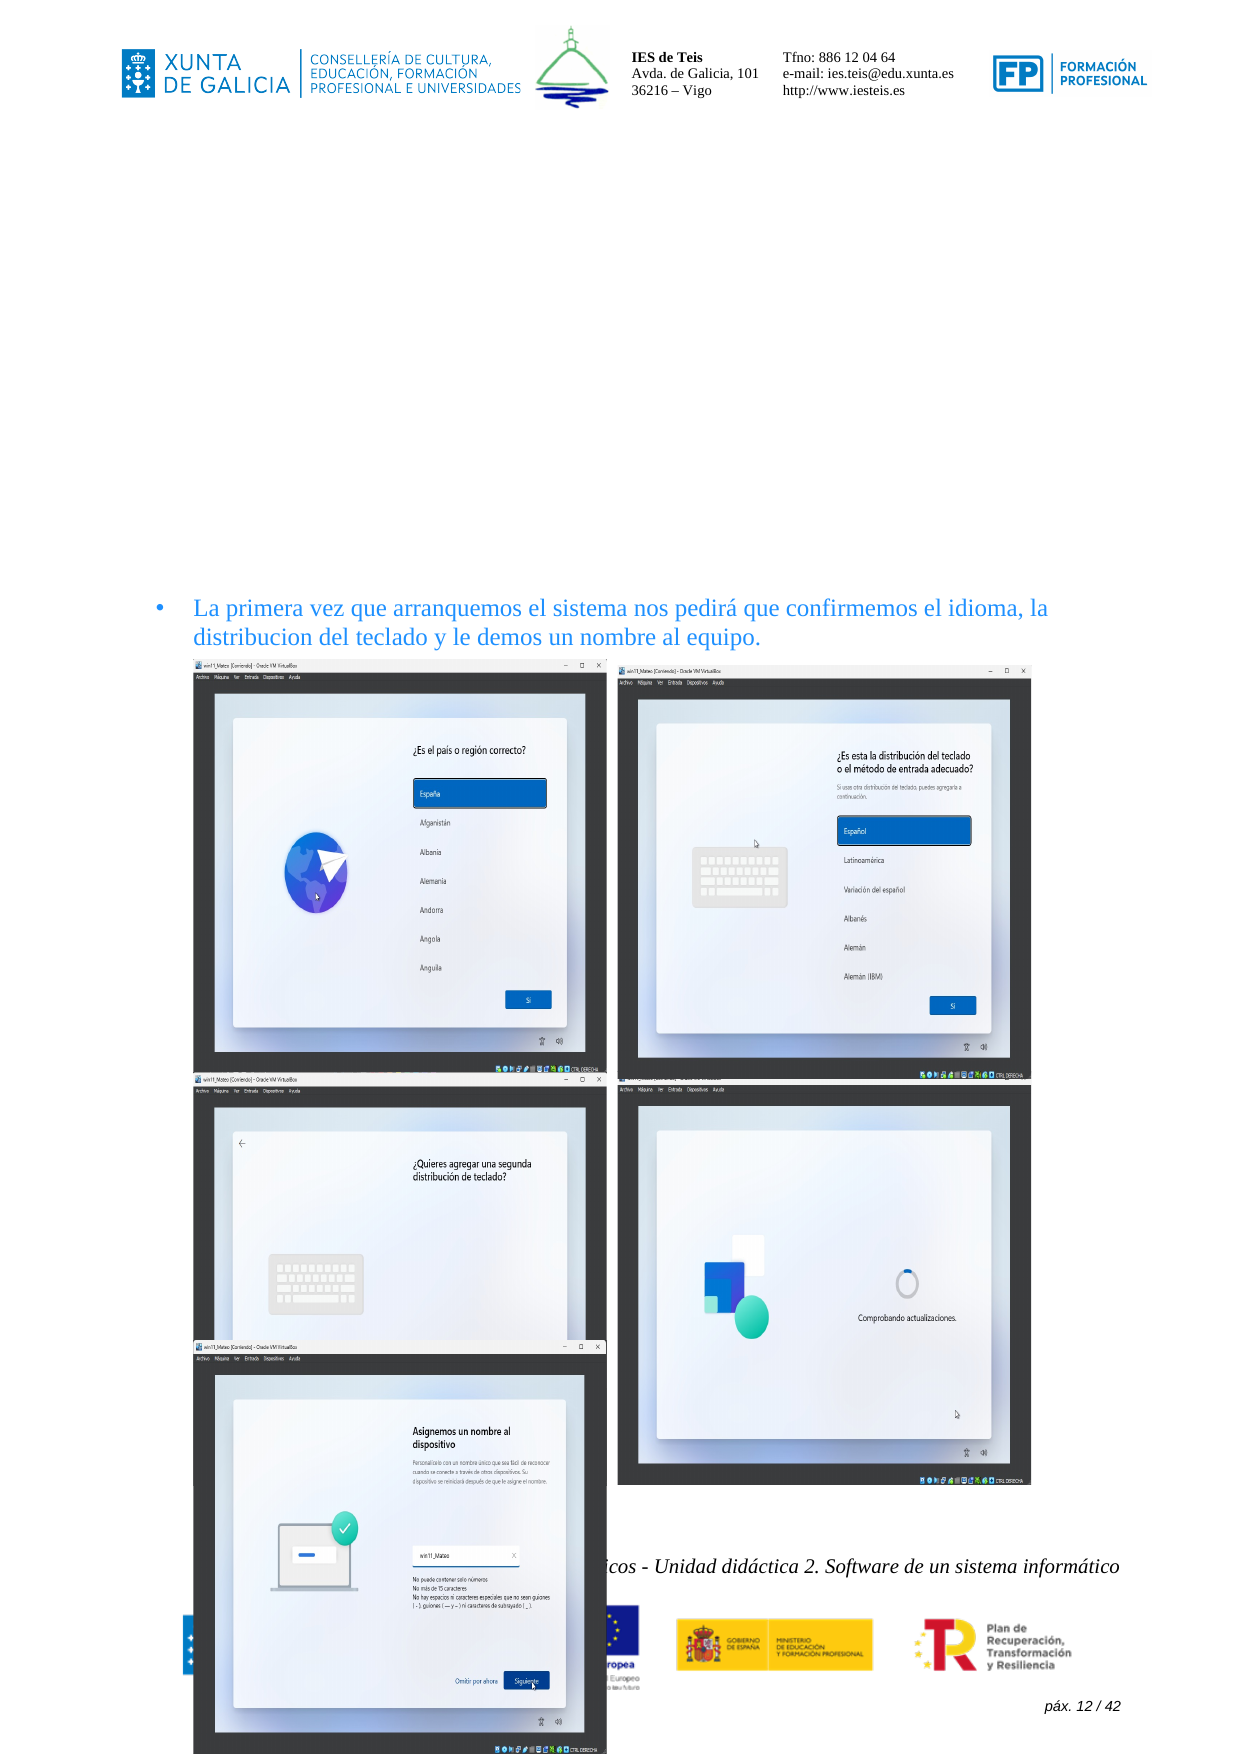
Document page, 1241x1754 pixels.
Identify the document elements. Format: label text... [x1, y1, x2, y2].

picture [989, 50, 1153, 97]
picture [617, 665, 1032, 1485]
picture [182, 659, 1085, 1754]
picture [121, 49, 521, 98]
picture [534, 25, 611, 110]
list La primera vez que arranquemos el sistema nos pedirá que confirmemos el idioma, la distribucion del teclado y le demos un nombre al equipo. [156, 593, 1122, 651]
